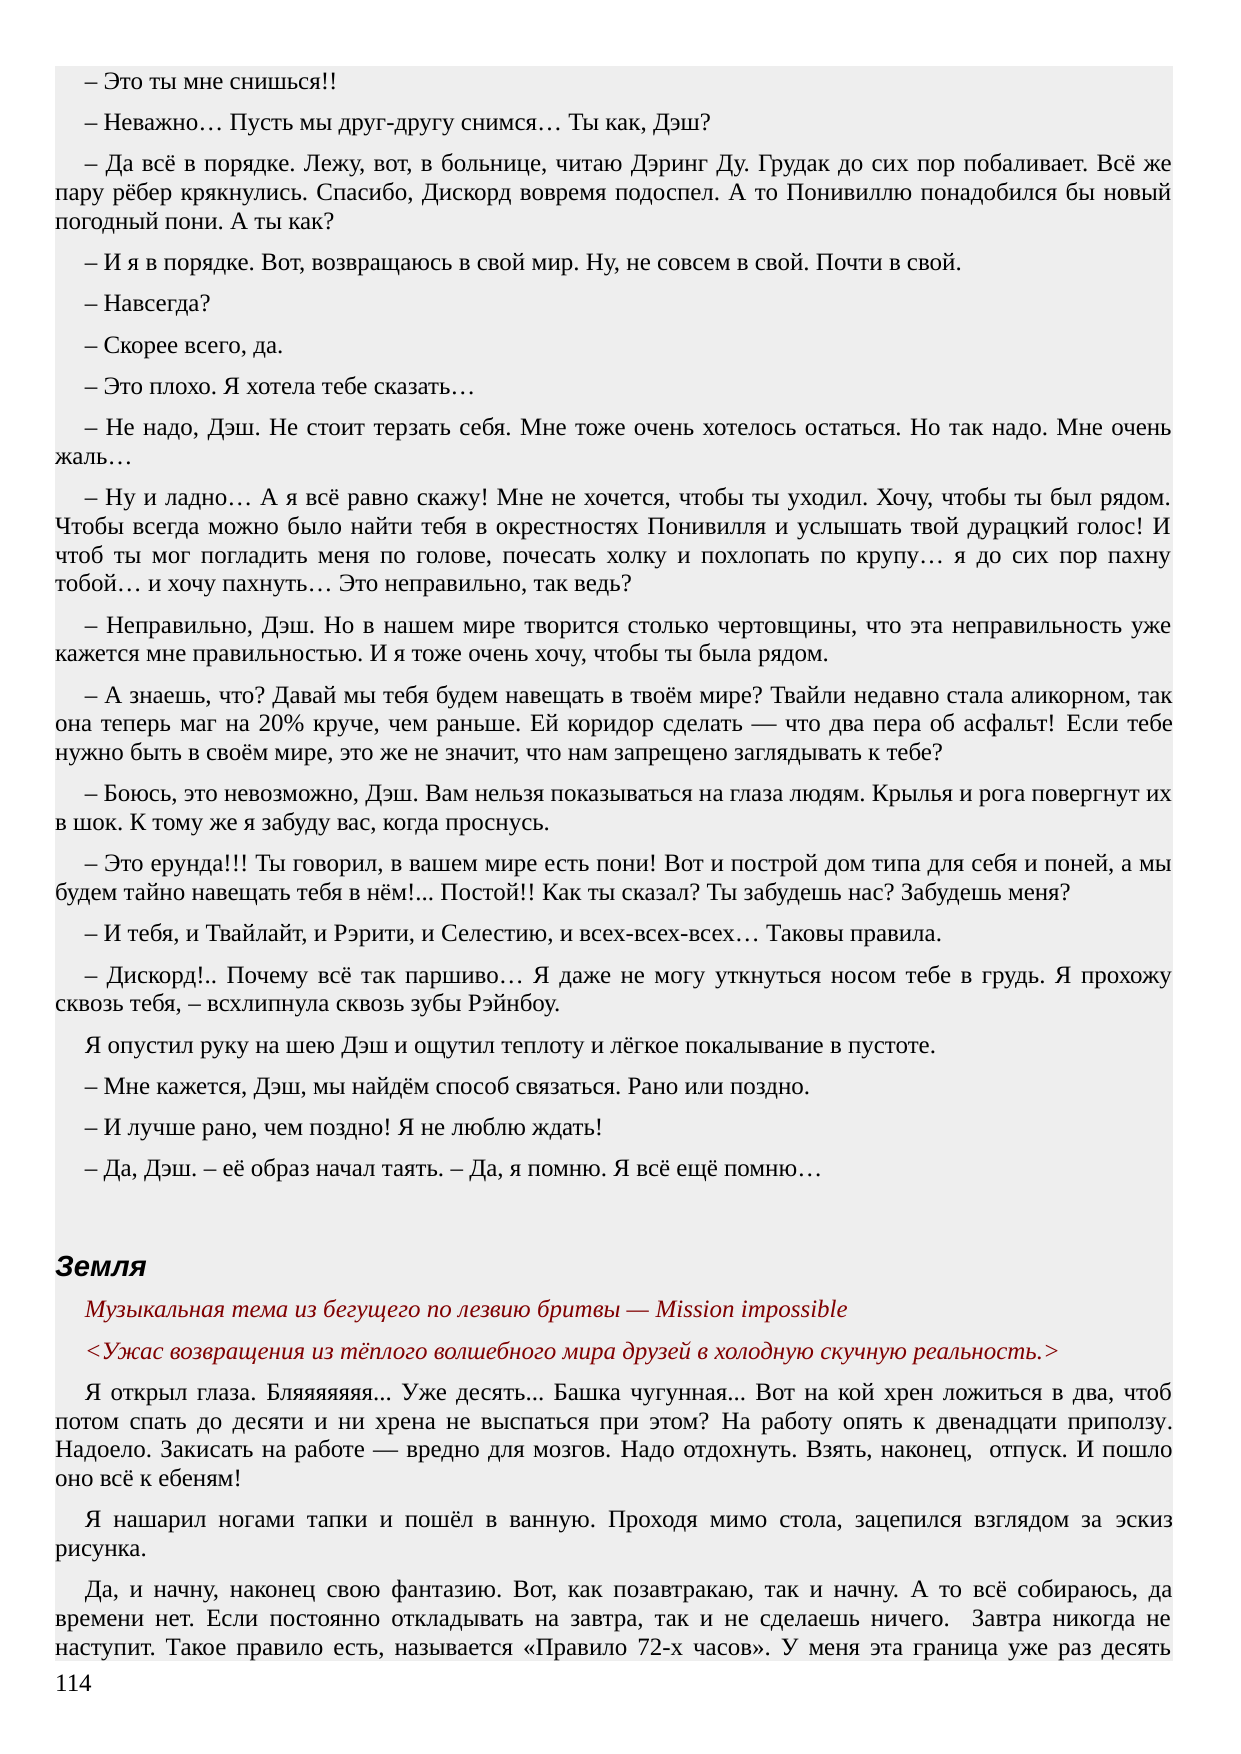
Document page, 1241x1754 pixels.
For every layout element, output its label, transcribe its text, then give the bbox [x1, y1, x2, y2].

text Музыкальная тема из бегущего по лезвию бритвы — Mission impossible [55, 1294, 1173, 1323]
text – Да всё в порядке. Лежу, вот, в больнице, читаю Дэринг Ду. Грудак до сих пор побаливает. Всё же пару рёбер крякнулись. Спасибо, Дискорд вовремя подоспел. А то Понивиллю понадобился бы новый погодный пони. А ты как? [55, 148, 1173, 235]
text – Неважно… Пусть мы друг-другу снимся… Ты как, Дэш? [55, 107, 1173, 136]
text – И лучше рано, чем поздно! Я не люблю ждать! [55, 1112, 1173, 1141]
text Я нашарил ногами тапки и пошёл в ванную. Проходя мимо стола, зацепился взглядом за эскиз рисунка. [55, 1504, 1173, 1562]
text – Это ерунда!!! Ты говорил, в вашем мире есть пони! Вот и построй дом типа для себя и поней, а мы будем тайно навещать тебя в нём!... Постой!! Как ты сказал? Ты забудешь нас? Забудешь меня? [55, 848, 1173, 906]
text – И я в порядке. Вот, возвращаюсь в свой мир. Ну, не совсем в свой. Почти в свой. [55, 247, 1173, 276]
text – Неправильно, Дэш. Но в нашем мире творится столько чертовщины, что эта неправильность уже кажется мне правильностью. И я тоже очень хочу, чтобы ты была рядом. [55, 610, 1173, 667]
text <Ужас возвращения из тёплого волшебного мира друзей в холодную скучную реальность.> [55, 1336, 1173, 1364]
text – Не надо, Дэш. Не стоит терзать себя. Мне тоже очень хотелось остаться. Но так надо. Мне очень жаль… [55, 412, 1173, 470]
text – Скорее всего, да. [55, 330, 1173, 358]
text – Это ты мне снишься!! [55, 66, 1173, 95]
text – Это плохо. Я хотела тебе сказать… [55, 371, 1173, 400]
text – Дискорд!.. Почему всё так паршиво… Я даже не могу уткнуться носом тебе в грудь. Я прохожу сквозь тебя, – всхлипнула сквозь зубы Рэйнбоу. [55, 960, 1173, 1017]
text Я открыл глаза. Бляяяяяяя... Уже десять... Башка чугунная... Вот на кой хрен ложиться в два, чтоб потом спать до десяти и ни хрена не выспаться при этом? На работу опять к двенадцати приползу. Надоело. Закисать на работе — вредно для мозгов. Надо отдохнуть. Взять, наконец, отпуск. И пошло оно всё к ебеням! [55, 1377, 1173, 1492]
text – А знаешь, что? Давай мы тебя будем навещать в твоём мире? Твайли недавно стала аликорном, так она теперь маг на 20% круче, чем раньше. Ей коридор сделать — что два пера об асфальт! Если тебе нужно быть в своём мире, это же не значит, что нам запрещено заглядывать к тебе? [55, 680, 1173, 766]
text – Ну и ладно… А я всё равно скажу! Мне не хочется, чтобы ты уходил. Хочу, чтобы ты был рядом. Чтобы всегда можно было найти тебя в окрестностях Понивилля и услышать твой дурацкий голос! И чтоб ты мог погладить меня по голове, почесать холку и похлопать по крупу… я до сих пор пахну тобой… и хочу пахнуть… Это неправильно, так ведь? [55, 482, 1173, 597]
text – Мне кажется, Дэш, мы найдём способ связаться. Рано или поздно. [55, 1071, 1173, 1100]
text – И тебя, и Твайлайт, и Рэрити, и Селестию, и всех-всех-всех… Таковы правила. [55, 918, 1173, 947]
text – Навсегда? [55, 288, 1173, 317]
text – Да, Дэш. – её образ начал таять. – Да, я помню. Я всё ещё помню… [55, 1153, 1173, 1182]
text Да, и начну, наконец свою фантазию. Вот, как позавтракаю, так и начну. А то всё собираюсь, да времени нет. Если постоянно откладывать на завтра, так и не сделаешь ничего. Завтра никогда не наступит. Такое правило есть, называется «Правило 72-х часов». У меня эта граница уже раз десять [55, 1574, 1173, 1661]
text Я опустил руку на шею Дэш и ощутил теплоту и лёгкое покалывание в пустоте. [55, 1030, 1173, 1058]
text – Боюсь, это невозможно, Дэш. Вам нельзя показываться на глаза людям. Крылья и рога повергнут их в шок. К тому же я забуду вас, когда проснусь. [55, 778, 1173, 836]
subtitle Земля [55, 1248, 1173, 1282]
